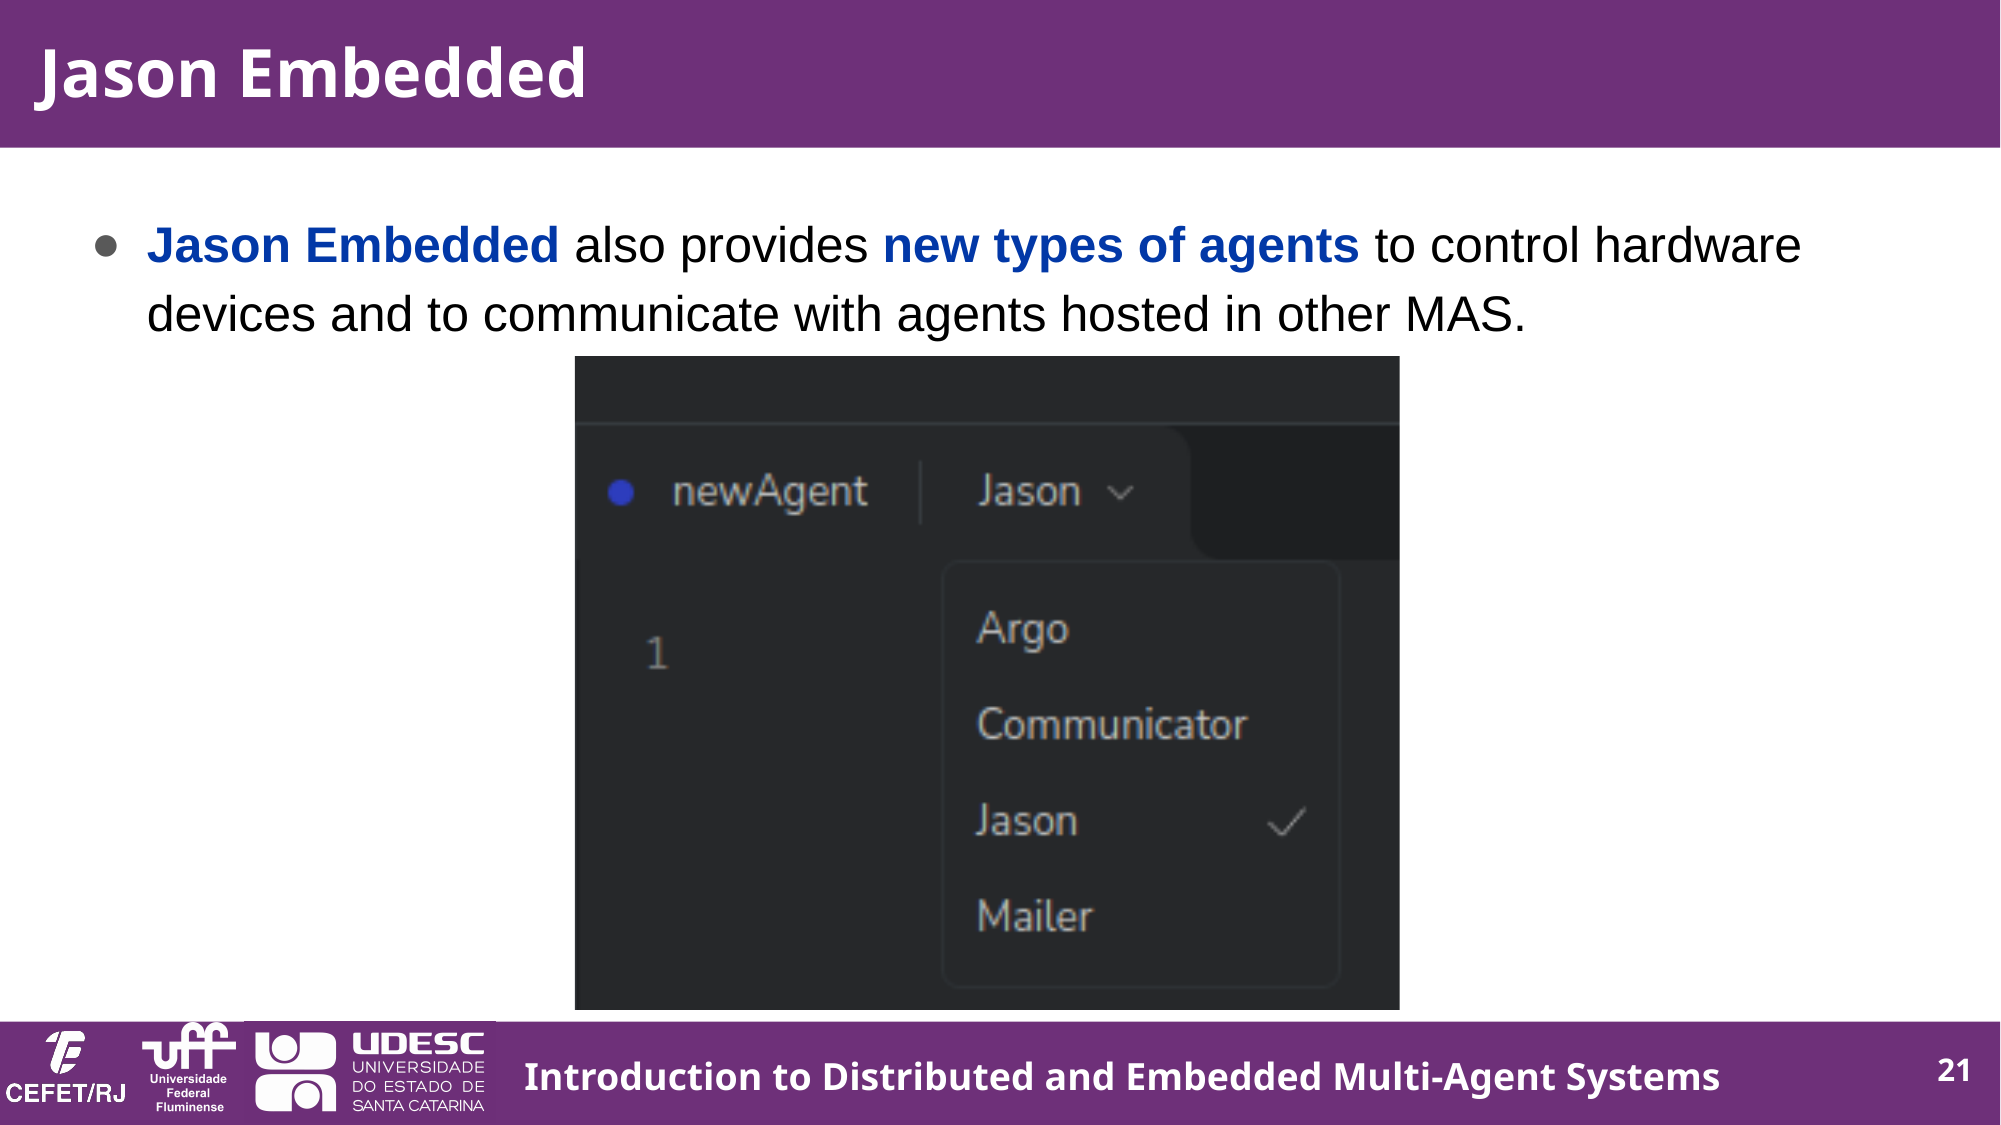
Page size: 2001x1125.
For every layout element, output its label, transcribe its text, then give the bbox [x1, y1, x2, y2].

picture [574, 356, 1400, 1010]
picture [244, 1021, 496, 1123]
picture [141, 1021, 237, 1117]
text_box Jason Embedded also provides new types of agents to control hardware devices and to communicate with agents hosted in other MAS. [57, 188, 1967, 1016]
picture [6, 1009, 125, 1125]
text_box Jason Embedded [25, 23, 1999, 119]
